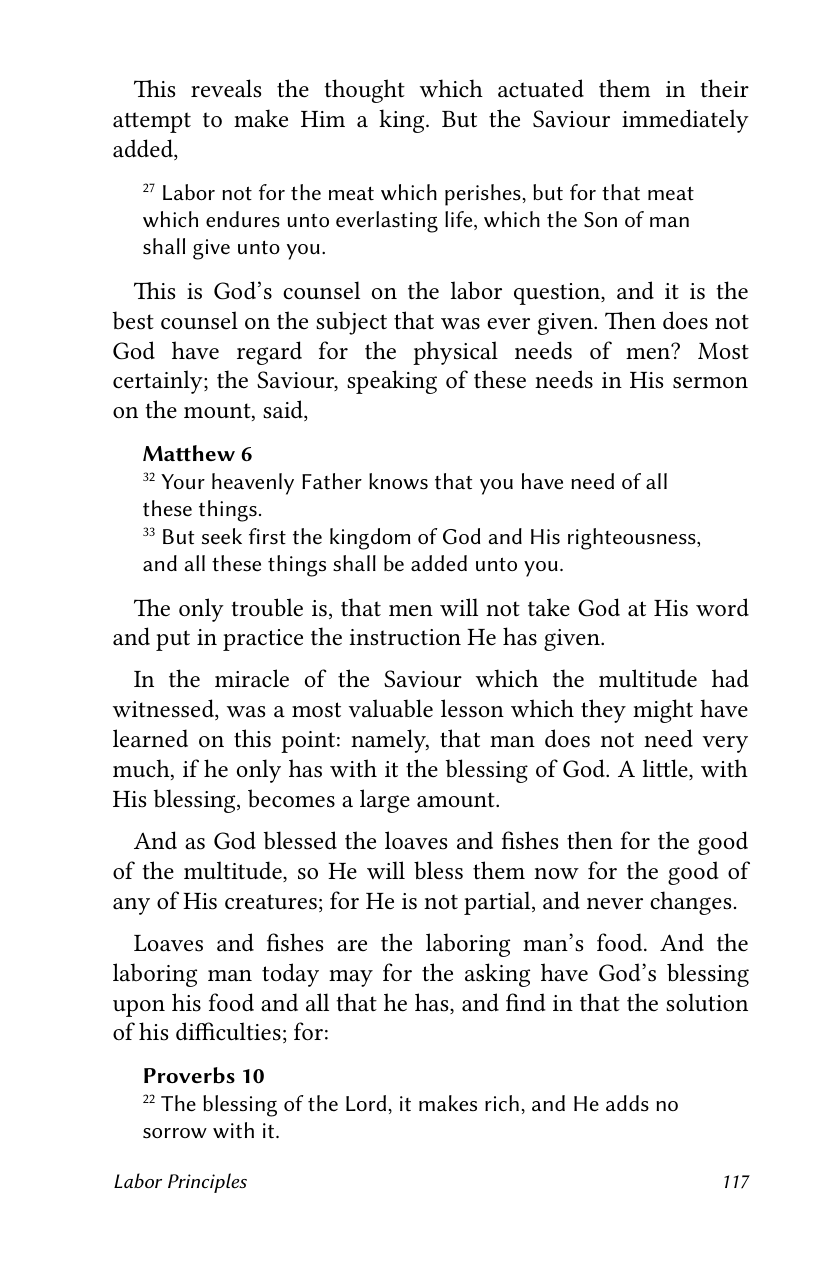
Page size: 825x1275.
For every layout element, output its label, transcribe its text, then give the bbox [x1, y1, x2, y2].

text 27 Labor not for the meat which perishes, but for that meat which endures unto everlasting life, which the Son of man shall give unto you. [142, 180, 720, 261]
text The only trouble is, that men will not take God at His word and put in practice the instruction He has given. [112, 593, 750, 652]
text Loaves and fishes are the laboring man’s food. And the laboring man today may for the asking have God’s blessing upon his food and all that he has, and find in that the solution of his difficulties; for: [112, 929, 750, 1047]
text 32 Your heavenly Father knows that you have need of all these things. [142, 469, 720, 522]
text In the miracle of the Saviour which the multitude had witnessed, was a most valuable lesson which they might have learned on this point: namely, that man does not need very much, if he only has with it the blessing of God. A little, with His blessing, becomes a large amount. [112, 665, 750, 813]
text This reveals the thought which actuated them in their attempt to make Him a king. But the Saviour immediately added, [112, 75, 750, 163]
text 22 The blessing of the Lord, it makes rich, and He adds no sorrow with it. [142, 1091, 720, 1144]
text And as God blessed the loaves and fishes then for the good of the multitude, so He will bless them now for the good of any of His creatures; for He is not partial, and never changes. [112, 827, 750, 915]
text This is God’s counsel on the labor question, and it is the best counsel on the subject that was ever given. Then does not God have regard for the physical needs of men? Most certainly; the Saviour, speaking of these needs in His sermon on the mount, said, [112, 277, 750, 425]
text Proverbs 10 [142, 1063, 750, 1089]
text 33 But seek first the kingdom of God and His righteousness, and all these things shall be added unto you. [142, 524, 720, 577]
text Matthew 6 [142, 441, 750, 467]
